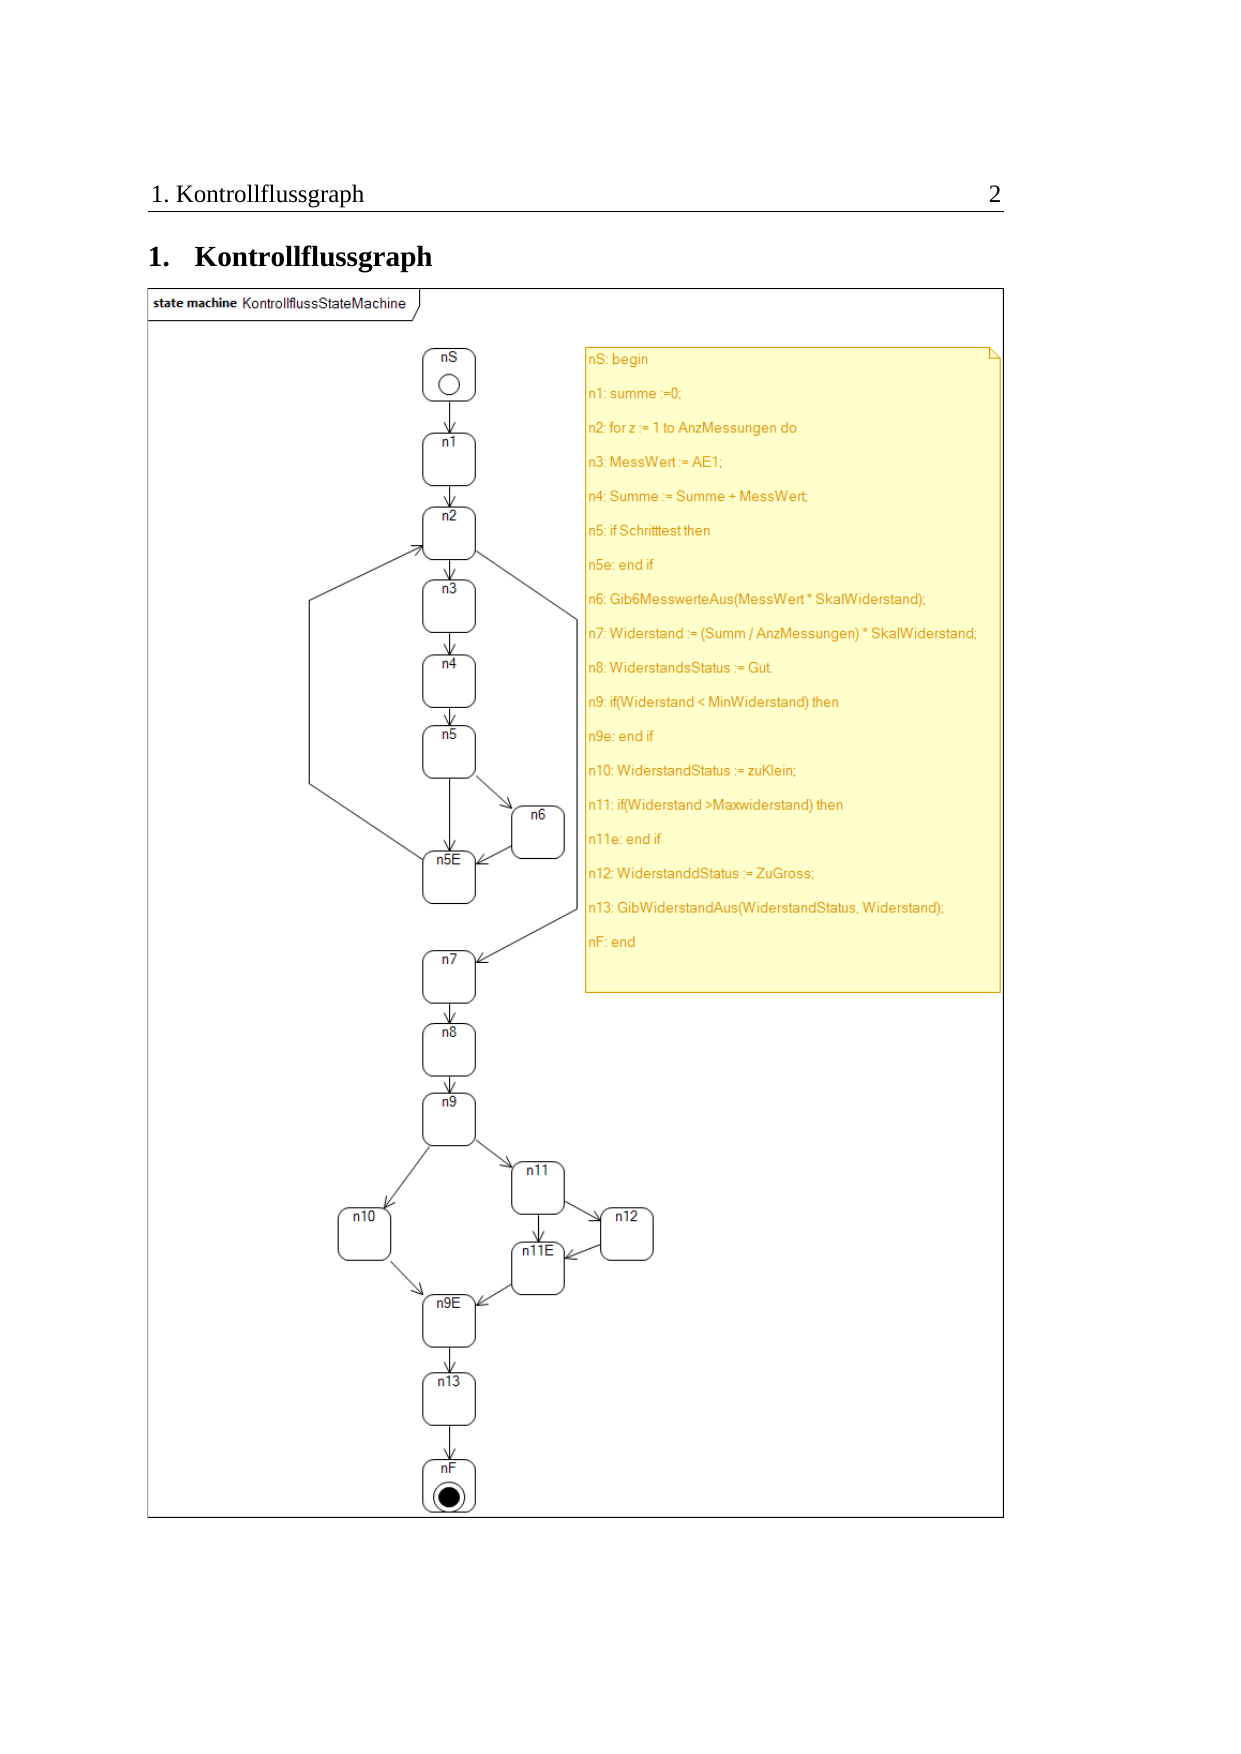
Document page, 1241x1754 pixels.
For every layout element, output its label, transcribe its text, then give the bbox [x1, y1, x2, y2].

picture [147, 288, 1004, 1518]
subtitle Kontrollflussgraph [148, 240, 1004, 273]
